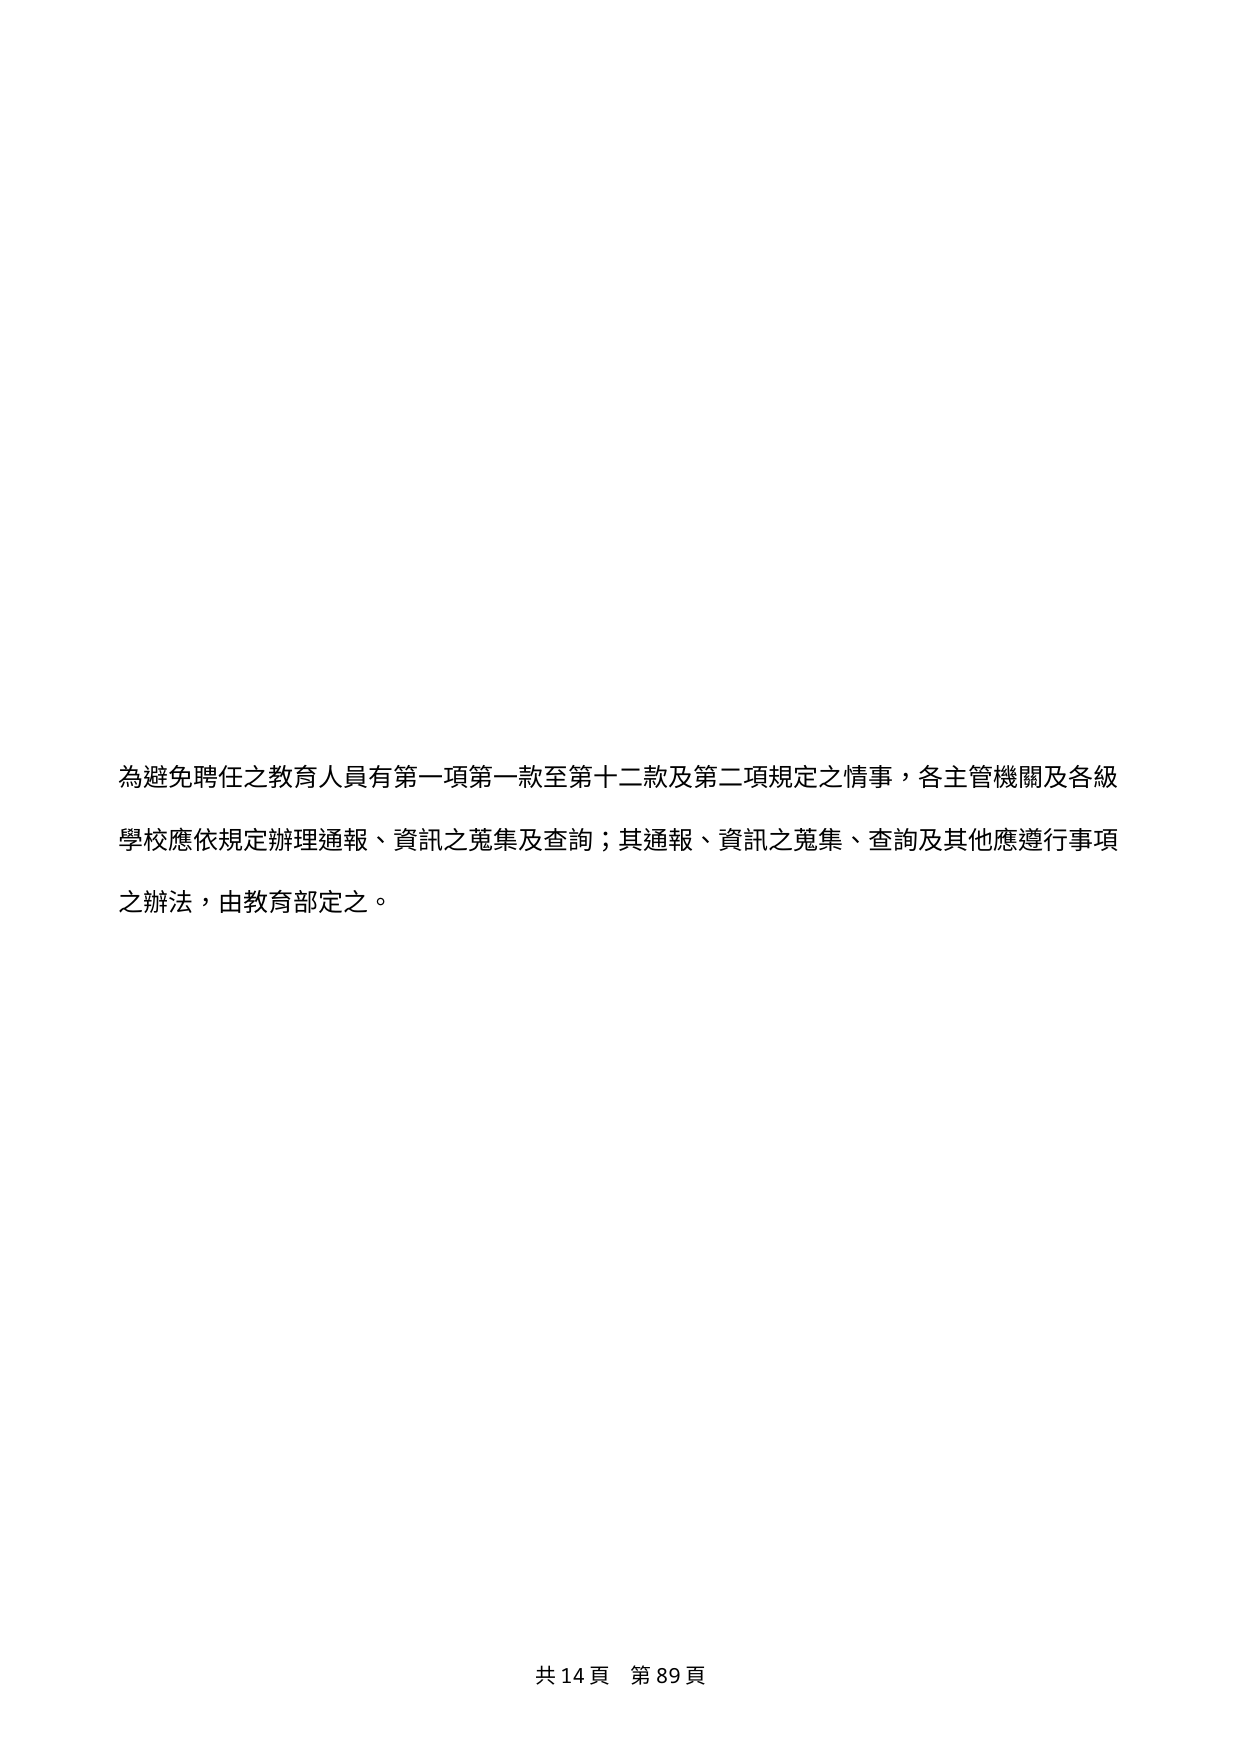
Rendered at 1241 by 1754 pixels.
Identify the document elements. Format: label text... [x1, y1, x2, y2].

text 為避免聘任之教育人員有第一項第一款至第十二款及第二項規定之情事，各主管機關及各級學校應依規定辦理通報、資訊之蒐集及查詢；其通報、資訊之蒐集、查詢及其他應遵行事項之辦法，由教育部定之。 [118, 734, 1122, 922]
